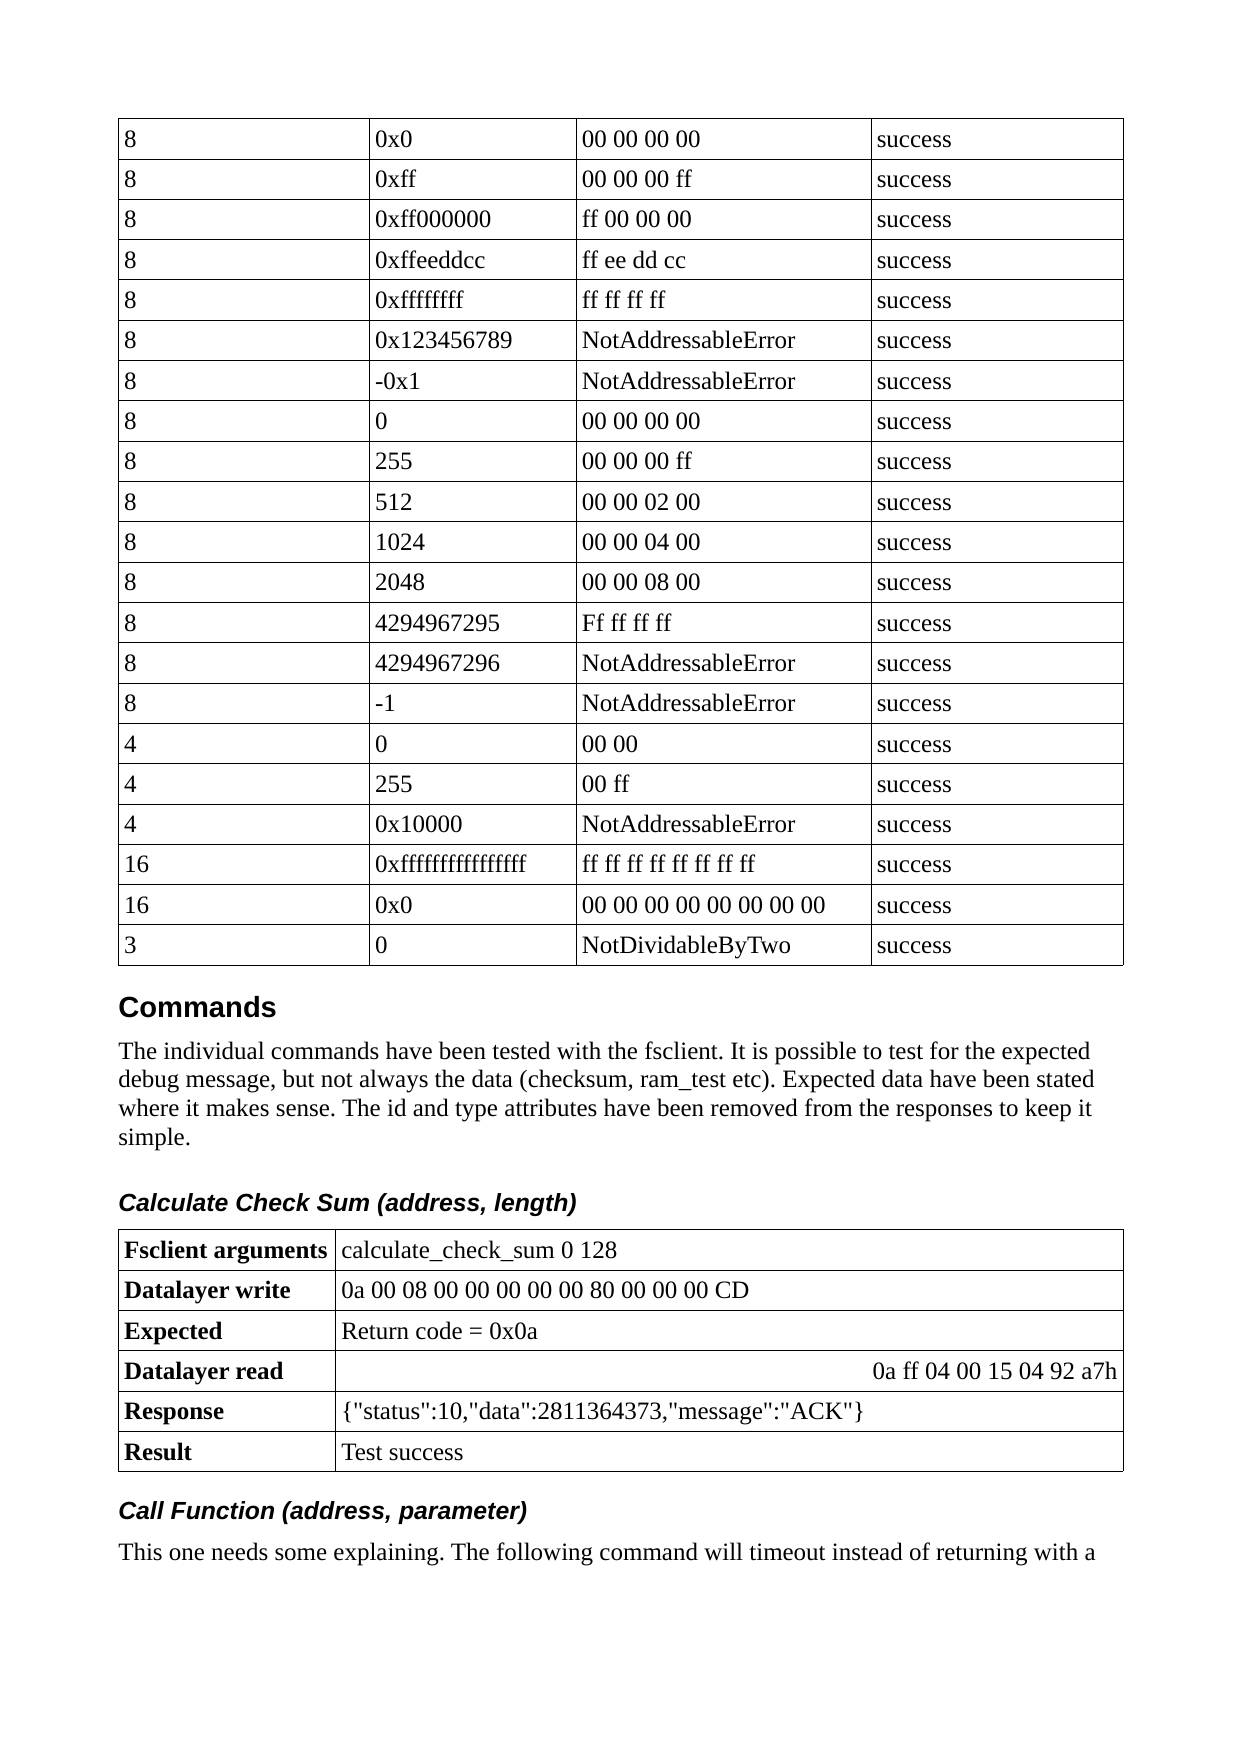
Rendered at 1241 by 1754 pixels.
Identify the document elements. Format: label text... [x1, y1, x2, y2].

table_cell 00 00 [577, 724, 871, 763]
table_cell success [872, 200, 1123, 239]
table_cell 8 [119, 361, 369, 400]
table_cell 8 [119, 240, 369, 279]
table_cell 0xffffffffffffffff [370, 845, 576, 884]
table_cell 0xffffffff [370, 280, 576, 320]
table_cell success [872, 805, 1123, 844]
text This one needs some explaining. The following command will timeout instead of returning with a [118, 1537, 1122, 1566]
table_cell success [872, 925, 1123, 965]
table_cell 8 [119, 321, 369, 360]
table_cell -1 [370, 684, 576, 723]
table_cell Datalayer read [119, 1351, 335, 1391]
table_cell success [872, 603, 1123, 642]
table_cell 8 [119, 119, 369, 158]
table_cell 0 [370, 401, 576, 441]
table_cell success [872, 280, 1123, 320]
table_cell 8 [119, 442, 369, 481]
table_cell 0x123456789 [370, 321, 576, 360]
table_cell success [872, 482, 1123, 521]
table_cell Datalayer write [119, 1271, 335, 1310]
table_cell NotAddressableError [577, 805, 871, 844]
table_cell 8 [119, 401, 369, 441]
table_cell 512 [370, 482, 576, 521]
table_cell success [872, 401, 1123, 441]
table_cell 2048 [370, 563, 576, 602]
subtitle Calculate Check Sum (address, length) [118, 1188, 1122, 1217]
table_cell success [872, 240, 1123, 279]
table_cell 0xff000000 [370, 200, 576, 239]
table_cell 3 [119, 925, 369, 965]
table_cell ff ff ff ff ff ff ff ff [577, 845, 871, 884]
table_cell Expected [119, 1311, 335, 1350]
table_cell 8 [119, 482, 369, 521]
table_cell Result [119, 1432, 335, 1471]
table_cell 00 00 00 00 [577, 401, 871, 441]
table_cell 8 [119, 200, 369, 239]
table_cell 0x10000 [370, 805, 576, 844]
table_cell 00 00 00 00 [577, 119, 871, 158]
table_cell success [872, 684, 1123, 723]
table_cell 00 00 04 00 [577, 522, 871, 562]
table_cell 0xff [370, 160, 576, 199]
table_cell 4 [119, 724, 369, 763]
table_cell success [872, 522, 1123, 562]
table_cell 255 [370, 764, 576, 803]
table_cell ff 00 00 00 [577, 200, 871, 239]
table_cell 0xffeeddcc [370, 240, 576, 279]
table_cell 00 ff [577, 764, 871, 803]
table_cell success [872, 764, 1123, 803]
table_cell 8 [119, 160, 369, 199]
table_cell 4294967296 [370, 643, 576, 682]
subtitle Commands [118, 990, 1122, 1023]
table_cell success [872, 361, 1123, 400]
table_cell success [872, 321, 1123, 360]
table_cell 0 [370, 925, 576, 965]
table_cell 8 [119, 522, 369, 562]
table_cell 1024 [370, 522, 576, 562]
table_cell 16 [119, 845, 369, 884]
table_cell 4294967295 [370, 603, 576, 642]
table_cell success [872, 563, 1123, 602]
table_cell NotDividableByTwo [577, 925, 871, 965]
table_cell 8 [119, 684, 369, 723]
table_cell Response [119, 1392, 335, 1431]
table_cell success [872, 643, 1123, 682]
text The individual commands have been tested with the fsclient. It is possible to test for the expected debug message, but not always the data (checksum, ram_test etc). Expected data have been stated where it makes sense. The id and type attributes have been removed from the responses to keep it simple. [118, 1036, 1122, 1151]
table_cell -0x1 [370, 361, 576, 400]
table_cell 0x0 [370, 885, 576, 924]
table_cell success [872, 845, 1123, 884]
table_cell 4 [119, 764, 369, 803]
table_cell 8 [119, 563, 369, 602]
table_cell 0 [370, 724, 576, 763]
table_cell 255 [370, 442, 576, 481]
table_cell 0x0 [370, 119, 576, 158]
table_cell 8 [119, 643, 369, 682]
table_cell 8 [119, 603, 369, 642]
table_cell {"status":10,"data":2811364373,"message":"ACK"} [336, 1392, 1123, 1431]
table_cell NotAddressableError [577, 361, 871, 400]
table_cell NotAddressableError [577, 684, 871, 723]
subtitle Call Function (address, parameter) [118, 1496, 1122, 1525]
table_cell success [872, 442, 1123, 481]
table_cell Test success [336, 1432, 1123, 1471]
table_header calculate_check_sum 0 128 [336, 1230, 1123, 1270]
table_cell 4 [119, 805, 369, 844]
table_cell 00 00 02 00 [577, 482, 871, 521]
table_cell 00 00 08 00 [577, 563, 871, 602]
table_cell success [872, 885, 1123, 924]
table_cell success [872, 119, 1123, 158]
table_cell 16 [119, 885, 369, 924]
table_cell 0a ff 04 00 15 04 92 a7h [336, 1351, 1123, 1391]
table_cell Ff ff ff ff [577, 603, 871, 642]
table_cell success [872, 160, 1123, 199]
table_cell 00 00 00 ff [577, 442, 871, 481]
table_cell 0a 00 08 00 00 00 00 00 80 00 00 00 CD [336, 1271, 1123, 1310]
table_cell NotAddressableError [577, 643, 871, 682]
table_cell 8 [119, 280, 369, 320]
table_cell ff ff ff ff [577, 280, 871, 320]
table_cell NotAddressableError [577, 321, 871, 360]
table_cell success [872, 724, 1123, 763]
table_cell 00 00 00 00 00 00 00 00 [577, 885, 871, 924]
table_cell Return code = 0x0a [336, 1311, 1123, 1350]
table_cell ff ee dd cc [577, 240, 871, 279]
table_header Fsclient arguments [119, 1230, 335, 1270]
table_cell 00 00 00 ff [577, 160, 871, 199]
